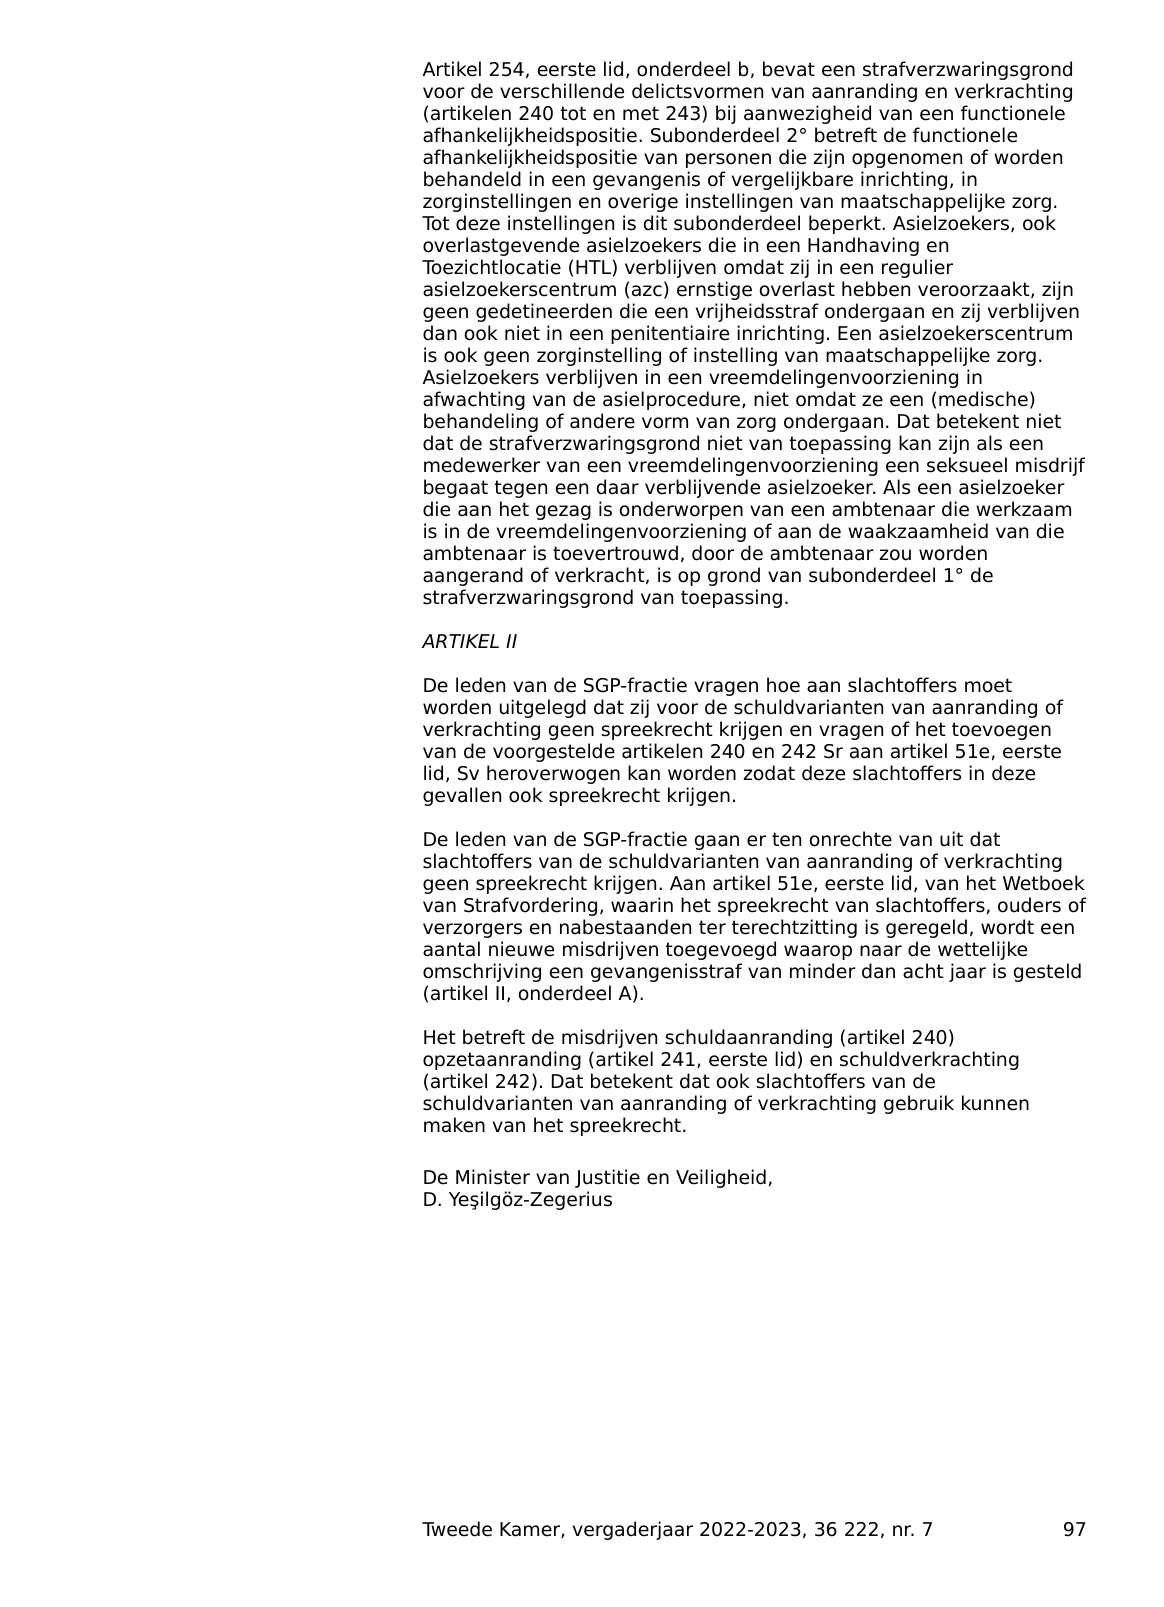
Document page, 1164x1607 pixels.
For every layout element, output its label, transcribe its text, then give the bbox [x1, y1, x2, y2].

subtitle ARTIKEL II [422, 631, 1087, 653]
text Het betreft de misdrijven schuldaanranding (artikel 240) opzetaanranding (artikel 241, eerste lid) en schuldverkrachting (artikel 242). Dat betekent dat ook slachtoffers van de schuldvarianten van aanranding of verkrachting gebruik kunnen maken van het spreekrecht. [422, 1027, 1087, 1137]
text De Minister van Justitie en Veiligheid, D. Yeşilgöz-Zegerius [422, 1167, 1087, 1211]
text Artikel 254, eerste lid, onderdeel b, bevat een strafverzwaringsgrond voor de verschillende delictsvormen van aanranding en verkrachting (artikelen 240 tot en met 243) bij aanwezigheid van een functionele afhankelijkheidspositie. Subonderdeel 2° betreft de functionele afhankelijkheidspositie van personen die zijn opgenomen of worden behandeld in een gevangenis of vergelijkbare inrichting, in zorginstellingen en overige instellingen van maatschappelijke zorg. Tot deze instellingen is dit subonderdeel beperkt. Asielzoekers, ook overlastgevende asielzoekers die in een Handhaving en Toezichtlocatie (HTL) verblijven omdat zij in een regulier asielzoekerscentrum (azc) ernstige overlast hebben veroorzaakt, zijn geen gedetineerden die een vrijheidsstraf ondergaan en zij verblijven dan ook niet in een penitentiaire inrichting. Een asielzoekerscentrum is ook geen zorginstelling of instelling van maatschappelijke zorg. Asielzoekers verblijven in een vreemdelingenvoorziening in afwachting van de asielprocedure, niet omdat ze een (medische) behandeling of andere vorm van zorg ondergaan. Dat betekent niet dat de strafverzwaringsgrond niet van toepassing kan zijn als een medewerker van een vreemdelingenvoorziening een seksueel misdrijf begaat tegen een daar verblijvende asielzoeker. Als een asielzoeker die aan het gezag is onderworpen van een ambtenaar die werkzaam is in de vreemdelingenvoorziening of aan de waakzaamheid van die ambtenaar is toevertrouwd, door de ambtenaar zou worden aangerand of verkracht, is op grond van subonderdeel 1° de strafverzwaringsgrond van toepassing. [422, 59, 1087, 608]
text De leden van de SGP-fractie gaan er ten onrechte van uit dat slachtoffers van de schuldvarianten van aanranding of verkrachting geen spreekrecht krijgen. Aan artikel 51e, eerste lid, van het Wetboek van Strafvordering, waarin het spreekrecht van slachtoffers, ouders of verzorgers en nabestaanden ter terechtzitting is geregeld, wordt een aantal nieuwe misdrijven toegevoegd waarop naar de wettelijke omschrijving een gevangenisstraf van minder dan acht jaar is gesteld (artikel II, onderdeel A). [422, 829, 1087, 1005]
text De leden van de SGP-fractie vragen hoe aan slachtoffers moet worden uitgelegd dat zij voor de schuldvarianten van aanranding of verkrachting geen spreekrecht krijgen en vragen of het toevoegen van de voorgestelde artikelen 240 en 242 Sr aan artikel 51e, eerste lid, Sv heroverwogen kan worden zodat deze slachtoffers in deze gevallen ook spreekrecht krijgen. [422, 675, 1087, 807]
